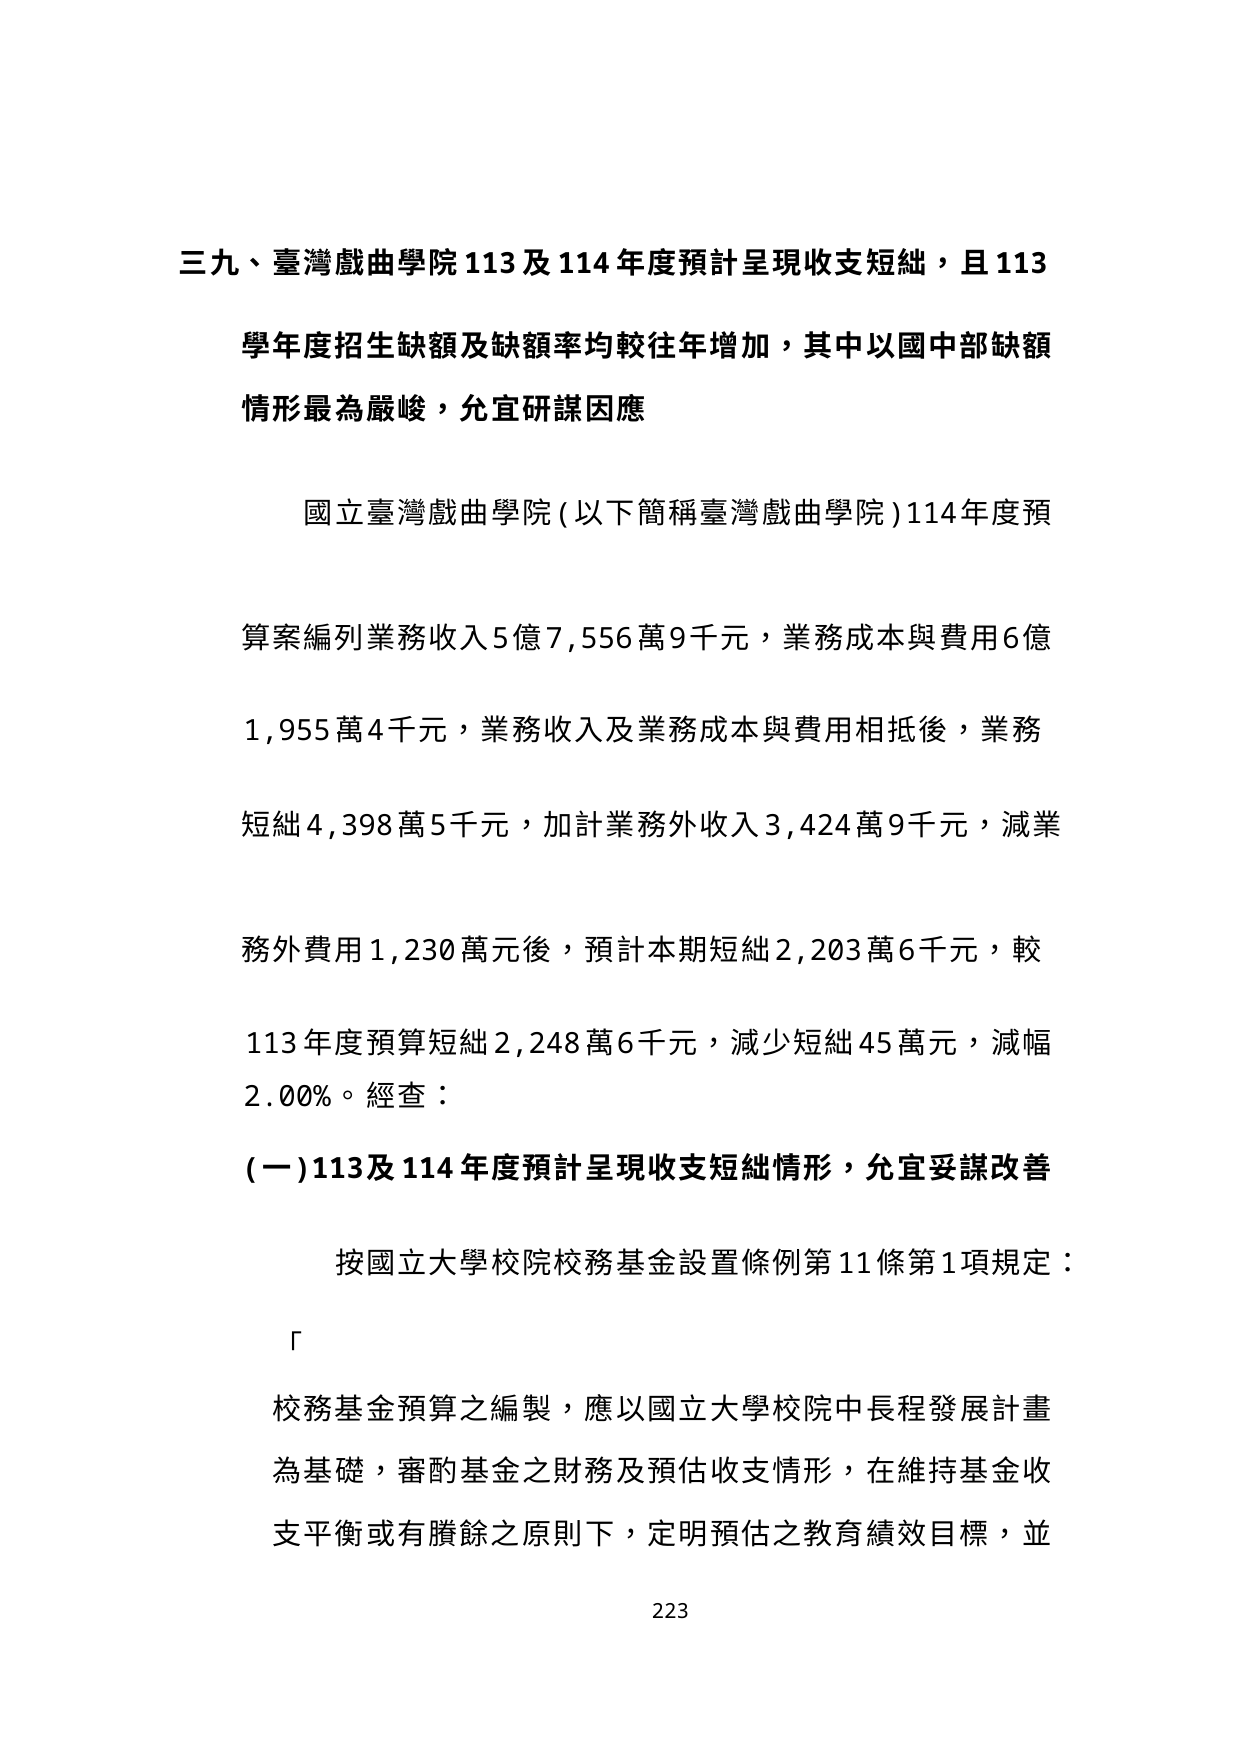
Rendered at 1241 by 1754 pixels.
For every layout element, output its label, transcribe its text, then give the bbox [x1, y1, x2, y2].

text 三九、臺灣戲曲學院113及114年度預計呈現收支短絀，且113學年度招生缺額及缺額率均較往年增加，其中以國中部缺額情形最為嚴峻，允宜研謀因應 [177, 177, 1063, 427]
text 國立臺灣戲曲學院(以下簡稱臺灣戲曲學院)114年度預算案編列業務收入5億7,556萬9千元，業務成本與費用6億1,955萬4千元，業務收入及業務成本與費用相抵後，業務短絀4,398萬5千元，加計業務外收入3,424萬9千元，減業務外費用1,230萬元後，預計本期短絀2,203萬6千元，較113年度預算短絀2,248萬6千元，減少短絀45萬元，減幅2.00%。經查： [236, 427, 1063, 1115]
text (一)113及114年度預計呈現收支短絀情形，允宜妥謀改善 [236, 1115, 1063, 1177]
text 按國立大學校院校務基金設置條例第11條第1項規定：「 [266, 1177, 1063, 1365]
text 校務基金預算之編製，應以國立大學校院中長程發展計畫為基礎，審酌基金之財務及預估收支情形，在維持基金收支平衡或有賸餘之原則下，定明預估之教育績效目標，並 [266, 1365, 1063, 1552]
